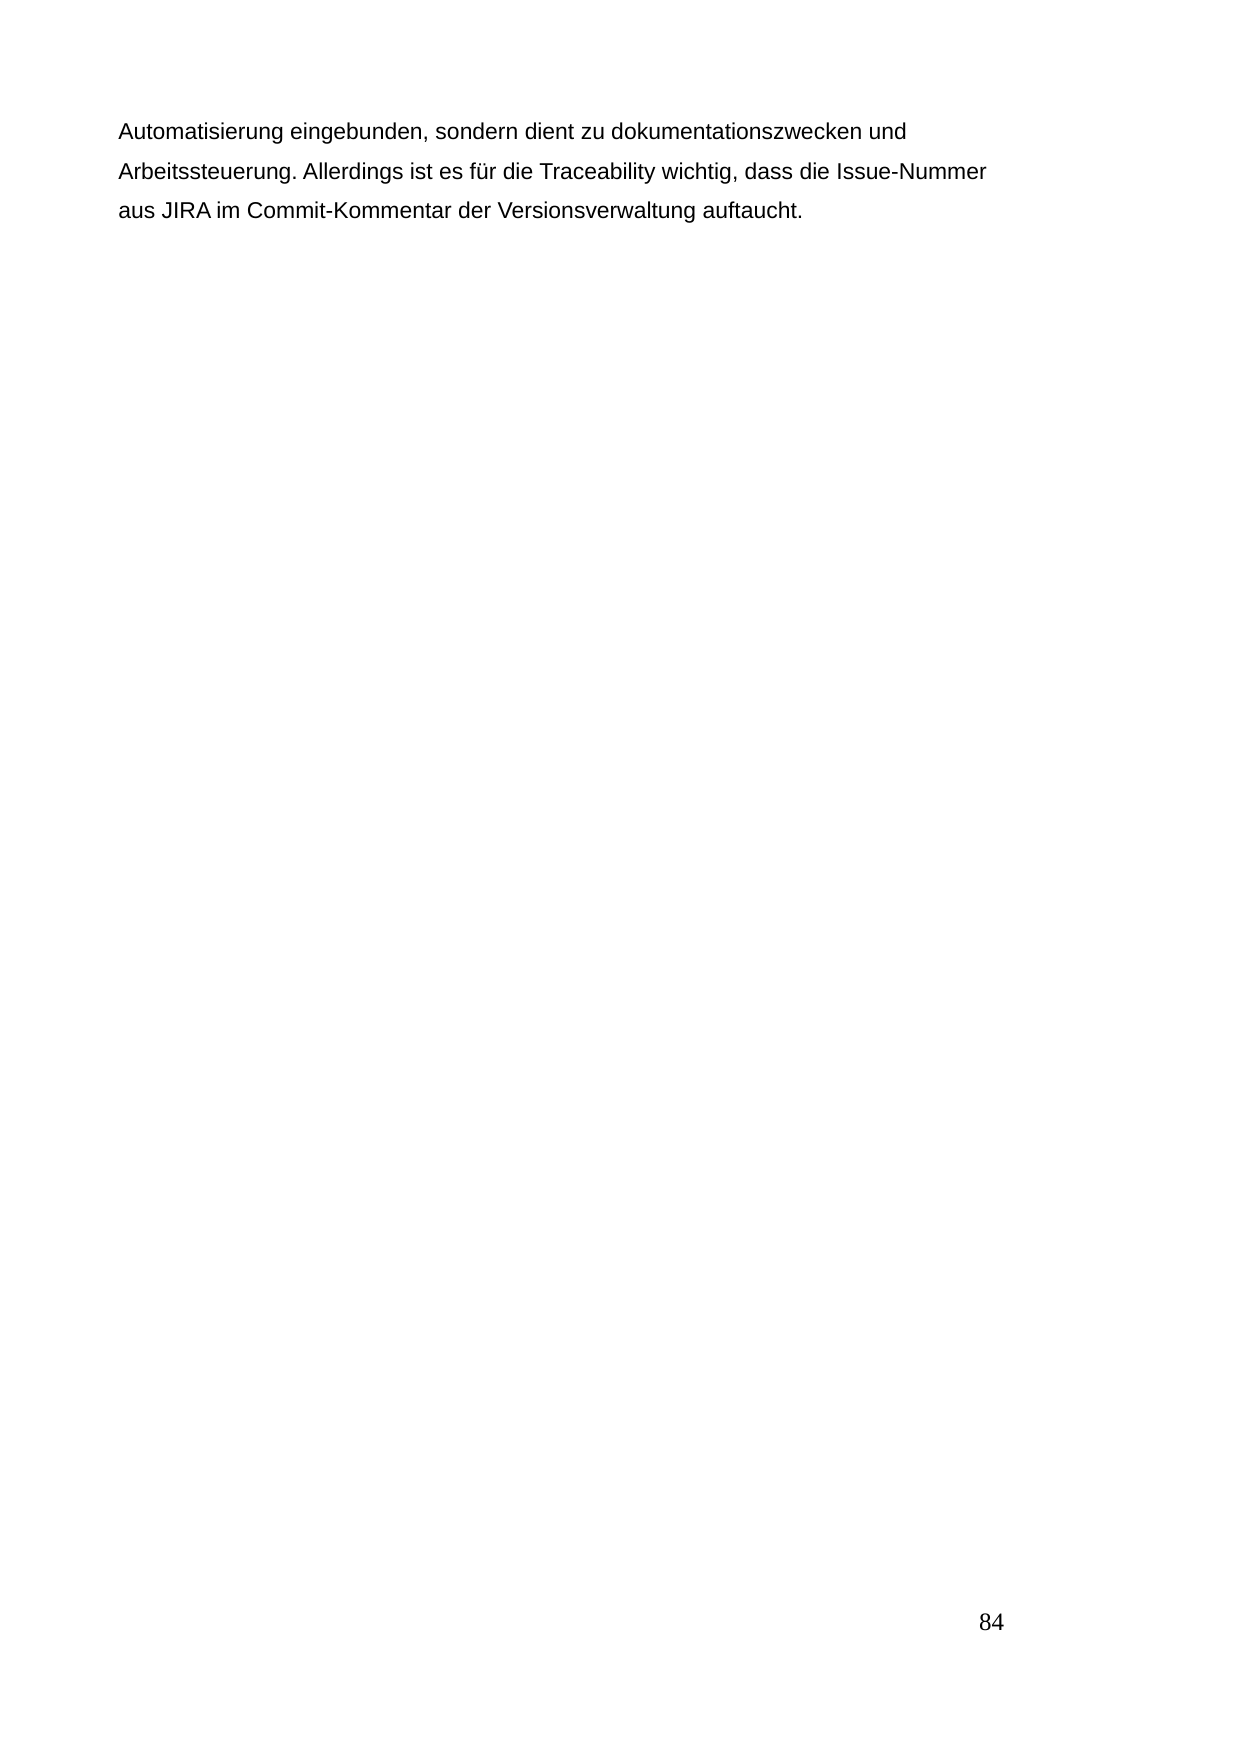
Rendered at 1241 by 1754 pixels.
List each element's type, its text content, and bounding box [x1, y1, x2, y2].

text Automatisierung eingebunden, sondern dient zu dokumentationszwecken und Arbeitssteuerung. Allerdings ist es für die Traceability wichtig, dass die Issue-Nummer aus JIRA im Commit-Kommentar der Versionsverwaltung auftaucht. [118, 118, 1004, 223]
